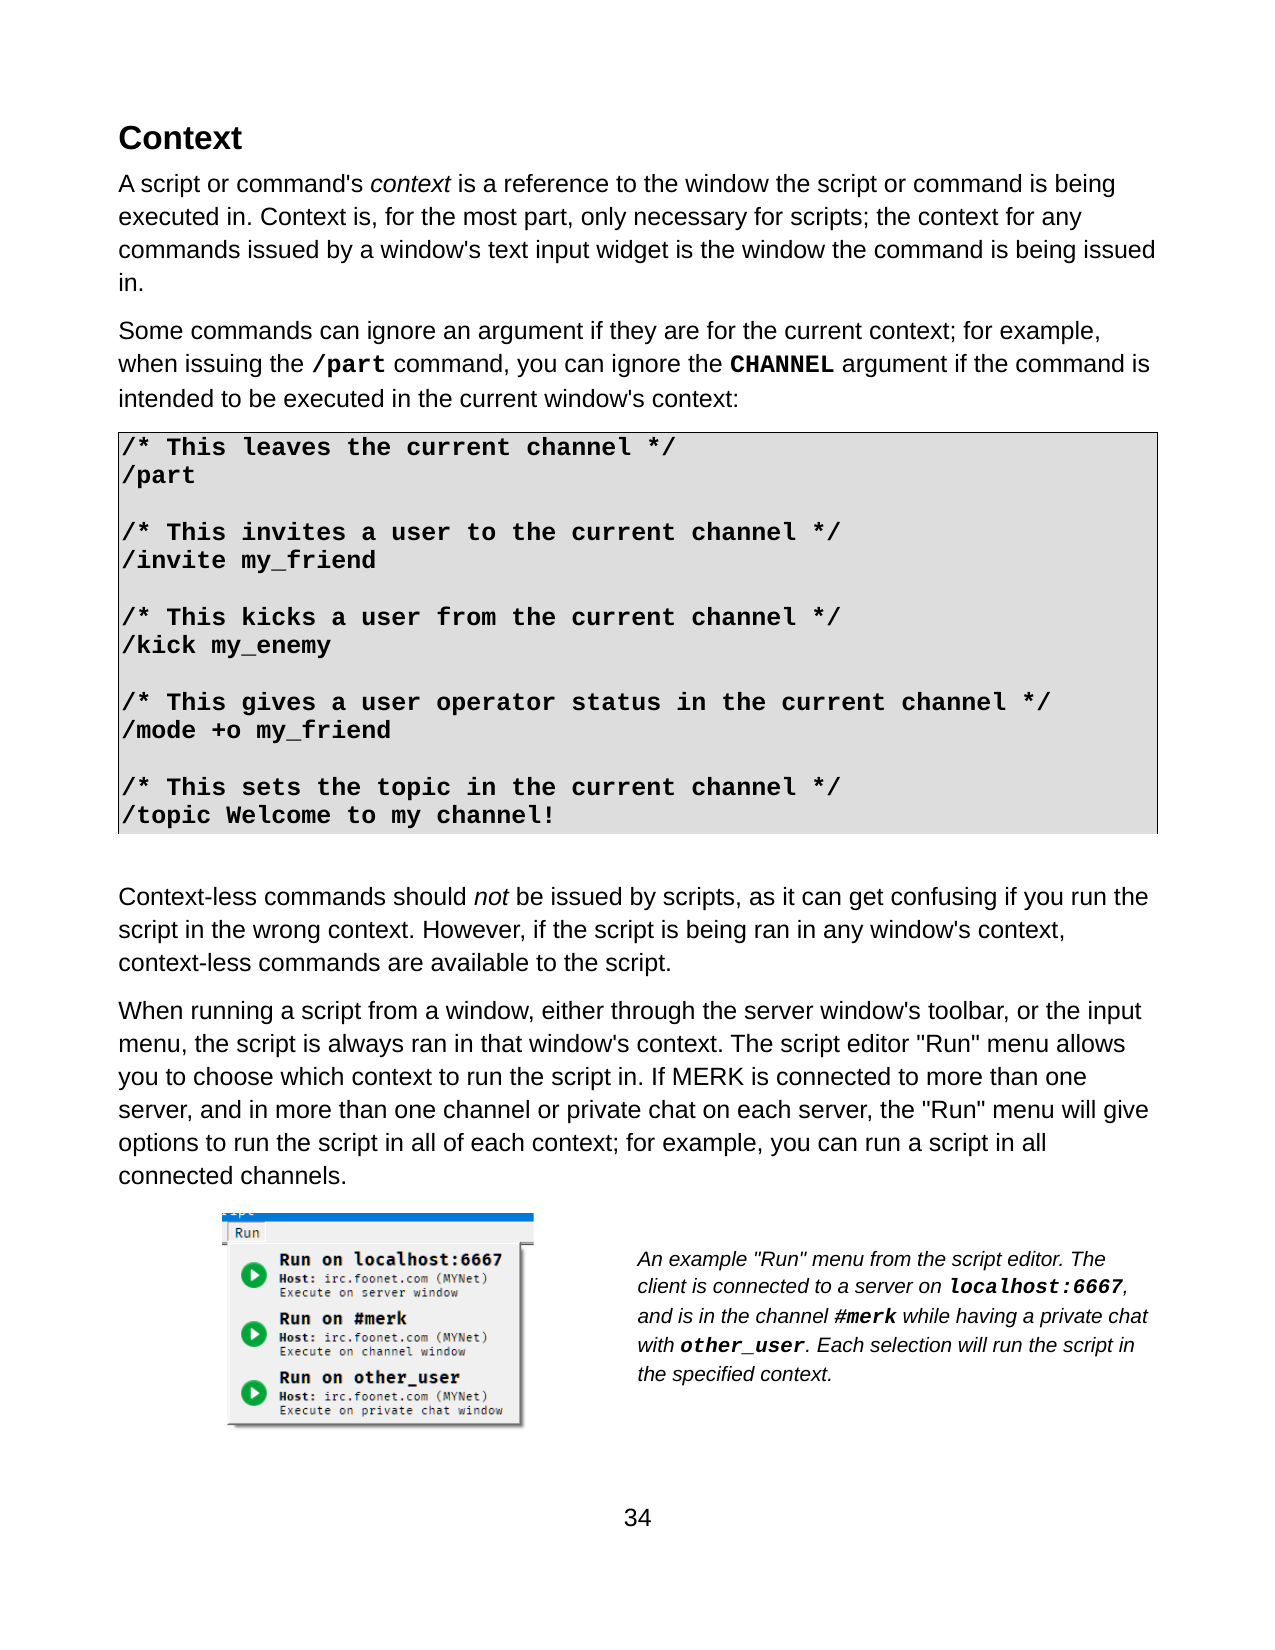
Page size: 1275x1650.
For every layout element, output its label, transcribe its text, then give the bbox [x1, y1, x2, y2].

table_header /* This leaves the current channel */ /part /* This invites a user to the current channel */ /invite my_friend /* This kicks a user from the current channel */ /kick my_enemy /* This gives a user operator status in the current channel */ /mode +o my_friend /* This sets the topic in the current channel */ /topic Welcome to my channel! [119, 433, 1157, 834]
table_header [118, 1208, 637, 1443]
picture [222, 1213, 534, 1438]
text Context-less commands should not be issued by scripts, as it can get confusing if you run the script in the wrong context. However, if the script is being ran in any window's context, context-less commands are available to the script. [118, 882, 1157, 977]
text A script or command's context is a reference to the window the script or command is being executed in. Context is, for the most part, only necessary for scripts; the context for any commands issued by a window's text input widget is the window the command is being issued in. [118, 169, 1157, 297]
text Some commands can ignore an argument if they are for the current context; for example, when issuing the /part command, you can ignore the CHANNEL argument if the command is intended to be executed in the current window's context: [118, 316, 1157, 413]
text When running a script from a window, either through the server window's toolbar, or the input menu, the script is always ran in that window's context. The script editor "Run" menu allows you to choose which context to run the script in. If MERK is connected to more than one server, and in more than one channel or private chat on each server, the "Run" menu will give options to run the script in all of each context; for example, you can run a script in all connected channels. [118, 996, 1157, 1189]
table_header An example "Run" menu from the script editor. The client is connected to a server on localhost:6667, and is in the channel #merk while having a private chat with other_user. Each selection will run the script in the specified context. [638, 1208, 1157, 1443]
subtitle Context [118, 118, 1157, 157]
